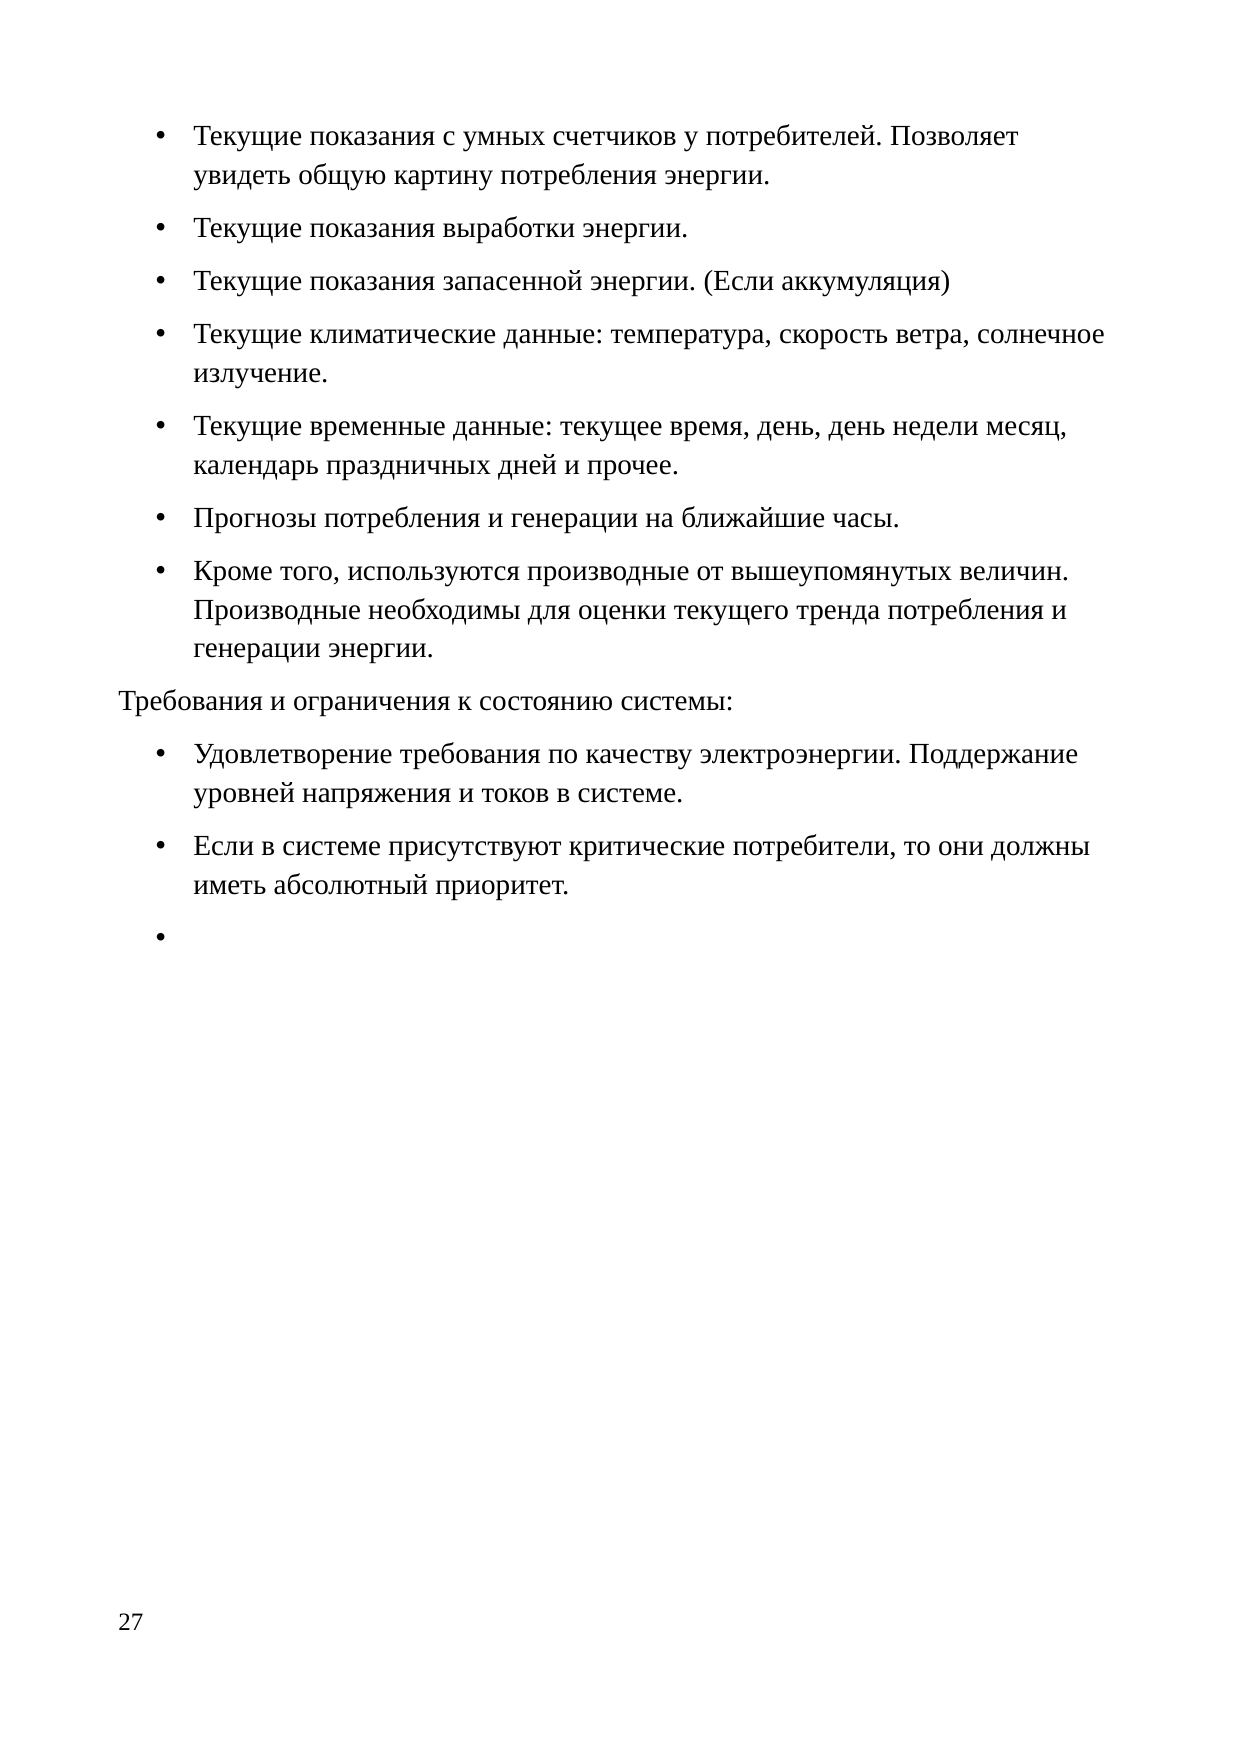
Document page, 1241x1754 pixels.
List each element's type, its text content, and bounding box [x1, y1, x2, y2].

list Кроме того, используются производные от вышеупомянутых величин. Производные необходимы для оценки текущего тренда потребления и генерации энергии. [156, 553, 1122, 664]
list Текущие временные данные: текущее время, день, день недели месяц, календарь праздничных дней и прочее. [156, 408, 1122, 480]
list Текущие показания выработки энергии. [156, 210, 1122, 243]
list Если в системе присутствуют критические потребители, то они должны иметь абсолютный приоритет. [156, 828, 1122, 901]
text Требования и ограничения к состоянию системы: [118, 683, 1122, 717]
list Текущие показания запасенной энергии. (Если аккумуляция) [156, 263, 1122, 297]
list Текущие показания с умных счетчиков у потребителей. Позволяет увидеть общую картину потребления энергии. [156, 118, 1122, 190]
list Текущие климатические данные: температура, скорость ветра, солнечное излучение. [156, 316, 1122, 388]
list Прогнозы потребления и генерации на ближайшие часы. [156, 500, 1122, 533]
list Удовлетворение требования по качеству электроэнергии. Поддержание уровней напряжения и токов в системе. [156, 737, 1122, 809]
